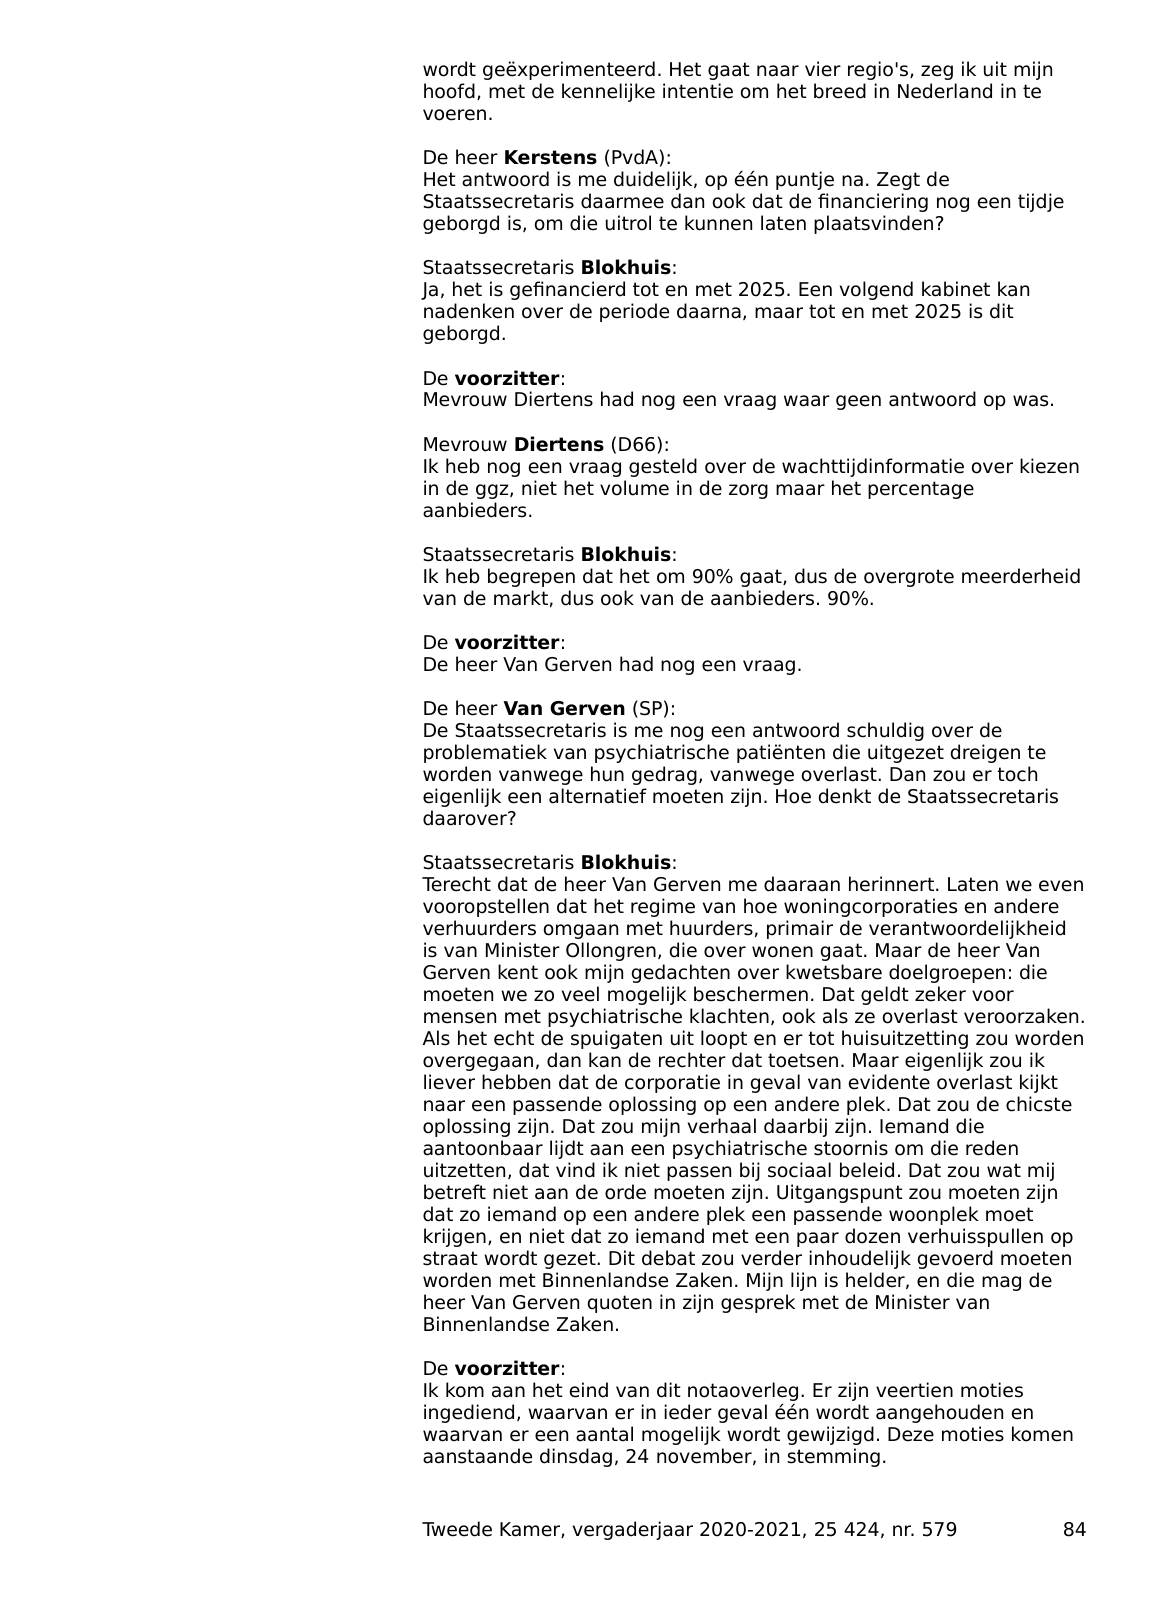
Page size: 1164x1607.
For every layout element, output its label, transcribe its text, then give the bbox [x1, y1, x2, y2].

text Ik heb begrepen dat het om 90% gaat, dus de overgrote meerderheid van de markt, dus ook van de aanbieders. 90%. [422, 566, 1087, 609]
text De heer Van Gerven had nog een vraag. [422, 654, 1087, 676]
text Ik heb nog een vraag gesteld over de wachttijdinformatie over kiezen in de ggz, niet het volume in de zorg maar het percentage aanbieders. [422, 456, 1087, 521]
text Staatssecretaris Blokhuis: [422, 852, 1087, 874]
text Mevrouw Diertens (D66): [422, 433, 1087, 456]
text De voorzitter: [422, 1358, 1087, 1380]
text Ja, het is gefinancierd tot en met 2025. Een volgend kabinet kan nadenken over de periode daarna, maar tot en met 2025 is dit geborgd. [422, 279, 1087, 345]
text De Staatssecretaris is me nog een antwoord schuldig over de problematiek van psychiatrische patiënten die uitgezet dreigen te worden vanwege hun gedrag, vanwege overlast. Dan zou er toch eigenlijk een alternatief moeten zijn. Hoe denkt de Staatssecretaris daarover? [422, 720, 1087, 830]
text Staatssecretaris Blokhuis: [422, 544, 1087, 566]
text Mevrouw Diertens had nog een vraag waar geen antwoord op was. [422, 389, 1087, 411]
text De heer Van Gerven (SP): [422, 698, 1087, 720]
text De heer Kerstens (PvdA): [422, 147, 1087, 169]
text Het antwoord is me duidelijk, op één puntje na. Zegt de Staatssecretaris daarmee dan ook dat de financiering nog een tijdje geborgd is, om die uitrol te kunnen laten plaatsvinden? [422, 169, 1087, 235]
text Ik kom aan het eind van dit notaoverleg. Er zijn veertien moties ingediend, waarvan er in ieder geval één wordt aangehouden en waarvan er een aantal mogelijk wordt gewijzigd. Deze moties komen aanstaande dinsdag, 24 november, in stemming. [422, 1380, 1087, 1468]
text Terecht dat de heer Van Gerven me daaraan herinnert. Laten we even vooropstellen dat het regime van hoe woningcorporaties en andere verhuurders omgaan met huurders, primair de verantwoordelijkheid is van Minister Ollongren, die over wonen gaat. Maar de heer Van Gerven kent ook mijn gedachten over kwetsbare doelgroepen: die moeten we zo veel mogelijk beschermen. Dat geldt zeker voor mensen met psychiatrische klachten, ook als ze overlast veroorzaken. Als het echt de spuigaten uit loopt en er tot huisuitzetting zou worden overgegaan, dan kan de rechter dat toetsen. Maar eigenlijk zou ik liever hebben dat de corporatie in geval van evidente overlast kijkt naar een passende oplossing op een andere plek. Dat zou de chicste oplossing zijn. Dat zou mijn verhaal daarbij zijn. Iemand die aantoonbaar lijdt aan een psychiatrische stoornis om die reden uitzetten, dat vind ik niet passen bij sociaal beleid. Dat zou wat mij betreft niet aan de orde moeten zijn. Uitgangspunt zou moeten zijn dat zo iemand op een andere plek een passende woonplek moet krijgen, en niet dat zo iemand met een paar dozen verhuisspullen op straat wordt gezet. Dit debat zou verder inhoudelijk gevoerd moeten worden met Binnenlandse Zaken. Mijn lijn is helder, en die mag de heer Van Gerven quoten in zijn gesprek met de Minister van Binnenlandse Zaken. [422, 874, 1087, 1336]
text De voorzitter: [422, 632, 1087, 654]
text De voorzitter: [422, 367, 1087, 389]
text Staatssecretaris Blokhuis: [422, 257, 1087, 279]
text wordt geëxperimenteerd. Het gaat naar vier regio's, zeg ik uit mijn hoofd, met de kennelijke intentie om het breed in Nederland in te voeren. [422, 59, 1087, 125]
